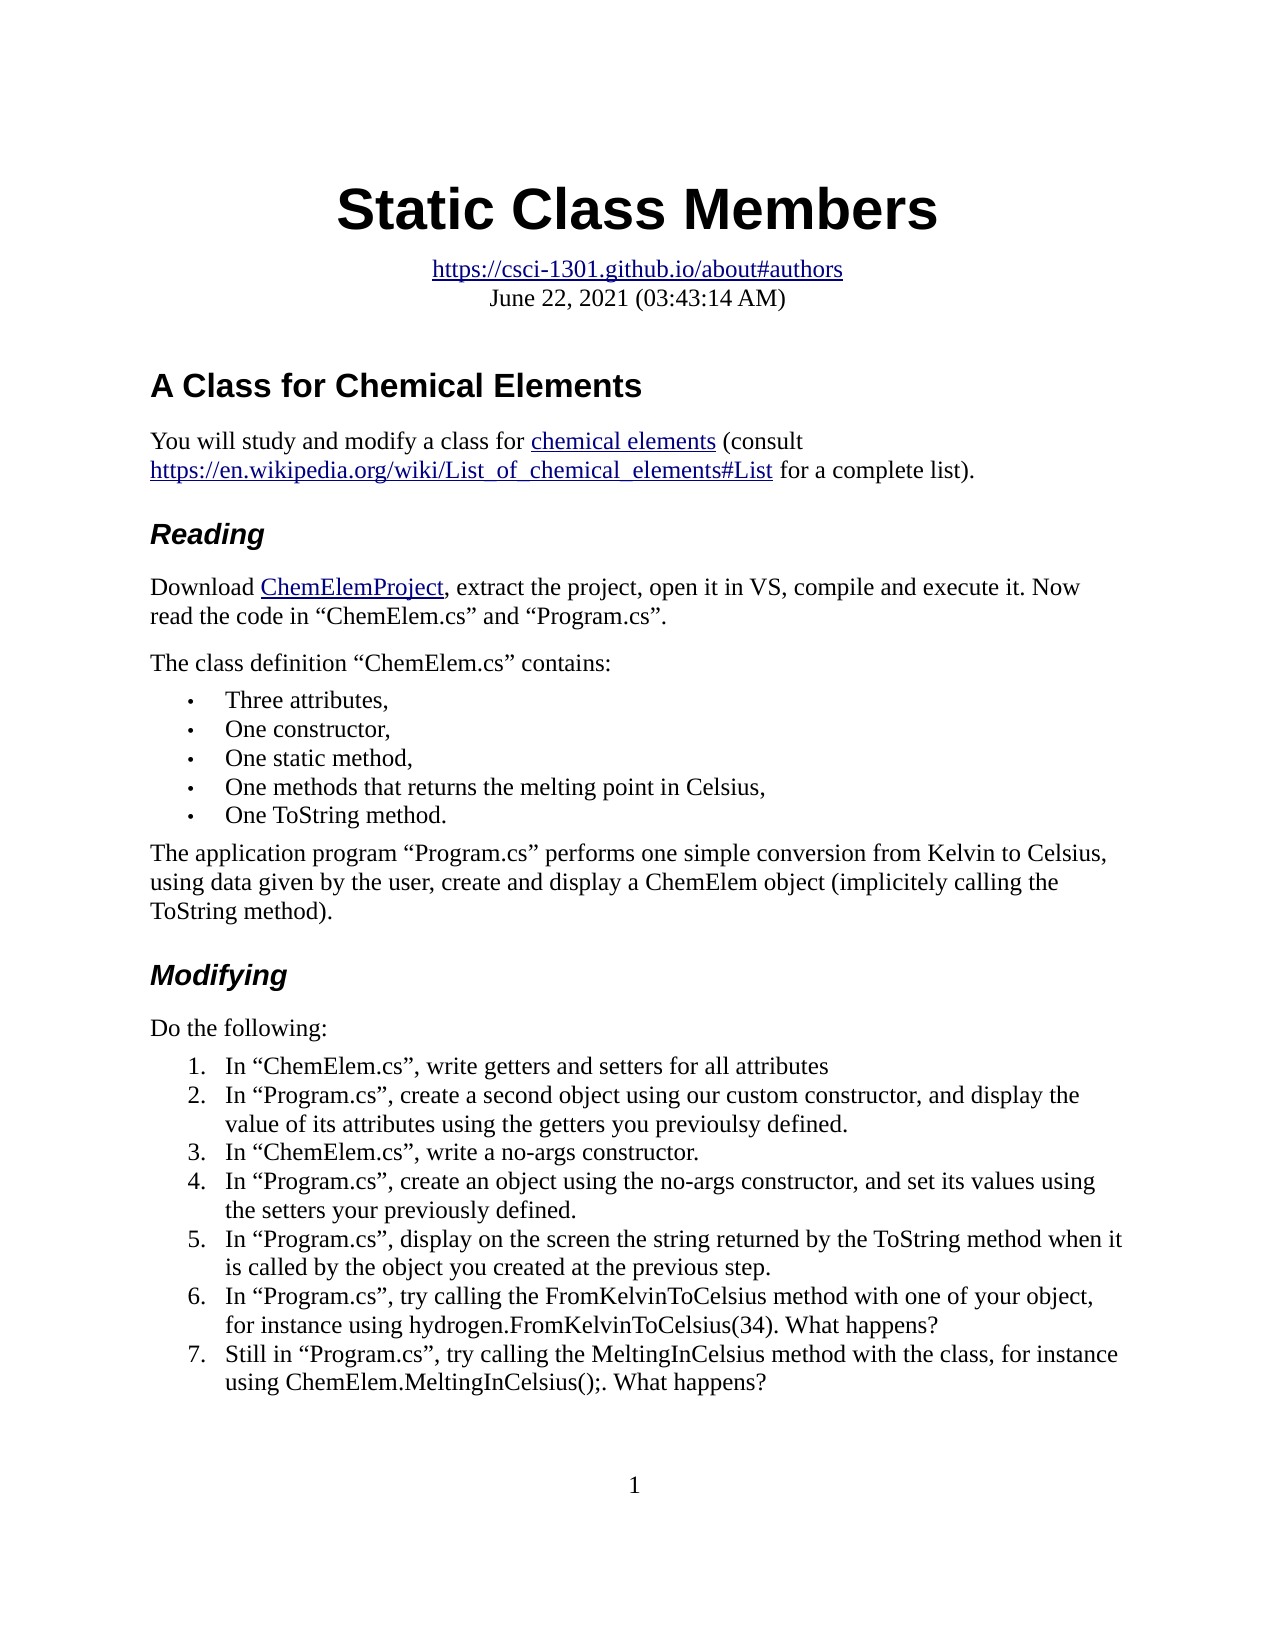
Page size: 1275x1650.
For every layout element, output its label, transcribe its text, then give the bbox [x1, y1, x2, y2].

list In “Program.cs”, create an object using the no-args constructor, and set its values using the setters your previously defined. [187, 1166, 1125, 1224]
list In “Program.cs”, create a second object using our custom constructor, and display the value of its attributes using the getters you previoulsy defined. [187, 1080, 1125, 1137]
list In “ChemElem.cs”, write a no-args constructor. [187, 1137, 1125, 1166]
text June 22, 2021 (03:43:14 AM) [150, 283, 1125, 312]
text The application program “Program.cs” performs one simple conversion from Kelvin to Celsius, using data given by the user, create and display a ChemElem object (implicitely calling the ToString method). [150, 838, 1125, 924]
subtitle A Class for Chemical Elements [150, 366, 1125, 404]
title Static Class Members [150, 175, 1125, 242]
text The class definition “ChemElem.cs” contains: [150, 648, 1125, 677]
text You will study and modify a class for chemical elements (consult https://en.wikipedia.org/wiki/List_of_chemical_elements#List for a complete list). [150, 426, 1125, 483]
list In “ChemElem.cs”, write getters and setters for all attributes [187, 1051, 1125, 1080]
list In “Program.cs”, display on the screen the string returned by the ToString method when it is called by the object you created at the previous step. [187, 1224, 1125, 1281]
text Do the following: [150, 1013, 1125, 1042]
text Download ChemElemProject, extract the project, open it in VS, compile and execute it. Now read the code in “ChemElem.cs” and “Program.cs”. [150, 572, 1125, 630]
list One ToString method. [187, 801, 1125, 829]
list Three attributes, [187, 686, 1125, 714]
list One static method, [187, 743, 1125, 772]
list In “Program.cs”, try calling the FromKelvinToCelsius method with one of your object, for instance using hydrogen.FromKelvinToCelsius(34). What happens? [187, 1281, 1125, 1339]
list One constructor, [187, 714, 1125, 743]
subtitle Modifying [150, 958, 1125, 992]
subtitle Reading [150, 517, 1125, 551]
list One methods that returns the melting point in Celsius, [187, 772, 1125, 801]
text https://csci-1301.github.io/about#authors [150, 254, 1125, 283]
list Still in “Program.cs”, try calling the MeltingInCelsius method with the class, for instance using ChemElem.MeltingInCelsius();. What happens? [187, 1339, 1125, 1396]
